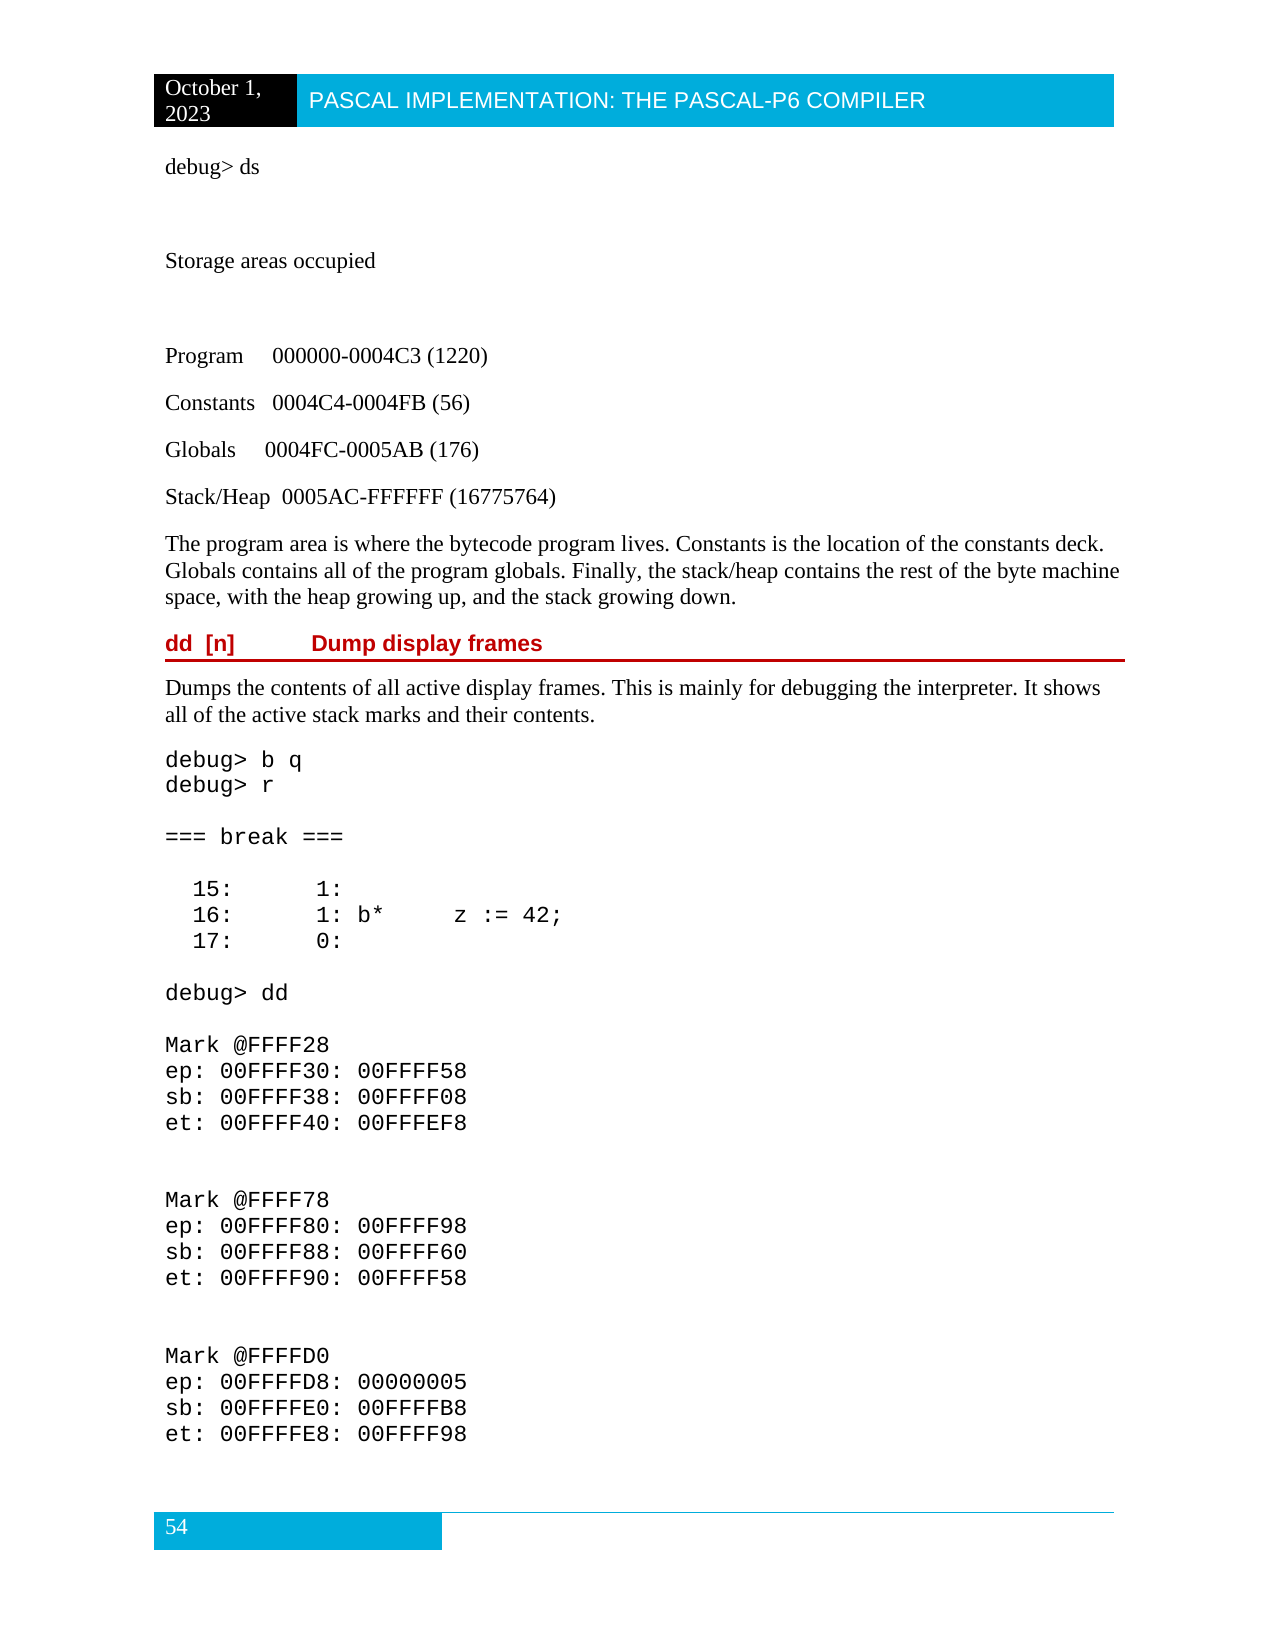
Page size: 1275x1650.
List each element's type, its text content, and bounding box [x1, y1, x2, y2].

text et: 00FFFFE8: 00FFFF98 [165, 1422, 1125, 1448]
text 15: 1: [165, 878, 1125, 903]
text debug> ds [165, 153, 1125, 179]
text ep: 00FFFF30: 00FFFF58 [165, 1059, 1125, 1085]
text debug> dd [165, 981, 1125, 1007]
text Storage areas occupied [165, 247, 1125, 274]
text Mark @FFFF78 [165, 1189, 1125, 1215]
text === break === [165, 826, 1125, 852]
text debug> r [165, 774, 1125, 800]
text debug> b q [165, 748, 1125, 774]
text The program area is where the bytecode program lives. Constants is the location of the constants deck. Globals contains all of the program globals. Finally, the stack/heap contains the rest of the byte machine space, with the heap growing up, and the stack growing down. [165, 530, 1125, 609]
text Stack/Heap 0005AC-FFFFFF (16775764) [165, 483, 1125, 509]
text Constants 0004C4-0004FB (56) [165, 389, 1125, 415]
text et: 00FFFF90: 00FFFF58 [165, 1267, 1125, 1293]
text sb: 00FFFFE0: 00FFFFB8 [165, 1396, 1125, 1422]
text ep: 00FFFF80: 00FFFF98 [165, 1215, 1125, 1241]
text 16: 1: b* z := 42; [165, 903, 1125, 929]
text et: 00FFFF40: 00FFFEF8 [165, 1111, 1125, 1137]
subtitle dd [n] Dump display frames [165, 630, 1125, 659]
text ep: 00FFFFD8: 00000005 [165, 1370, 1125, 1396]
text Globals 0004FC-0005AB (176) [165, 436, 1125, 462]
text Mark @FFFFD0 [165, 1344, 1125, 1370]
text Program 000000-0004C3 (1220) [165, 342, 1125, 368]
text sb: 00FFFF38: 00FFFF08 [165, 1085, 1125, 1111]
text Mark @FFFF28 [165, 1033, 1125, 1059]
text sb: 00FFFF88: 00FFFF60 [165, 1241, 1125, 1267]
text Dumps the contents of all active display frames. This is mainly for debugging the interpreter. It shows all of the active stack marks and their contents. [165, 674, 1125, 727]
text 17: 0: [165, 929, 1125, 955]
